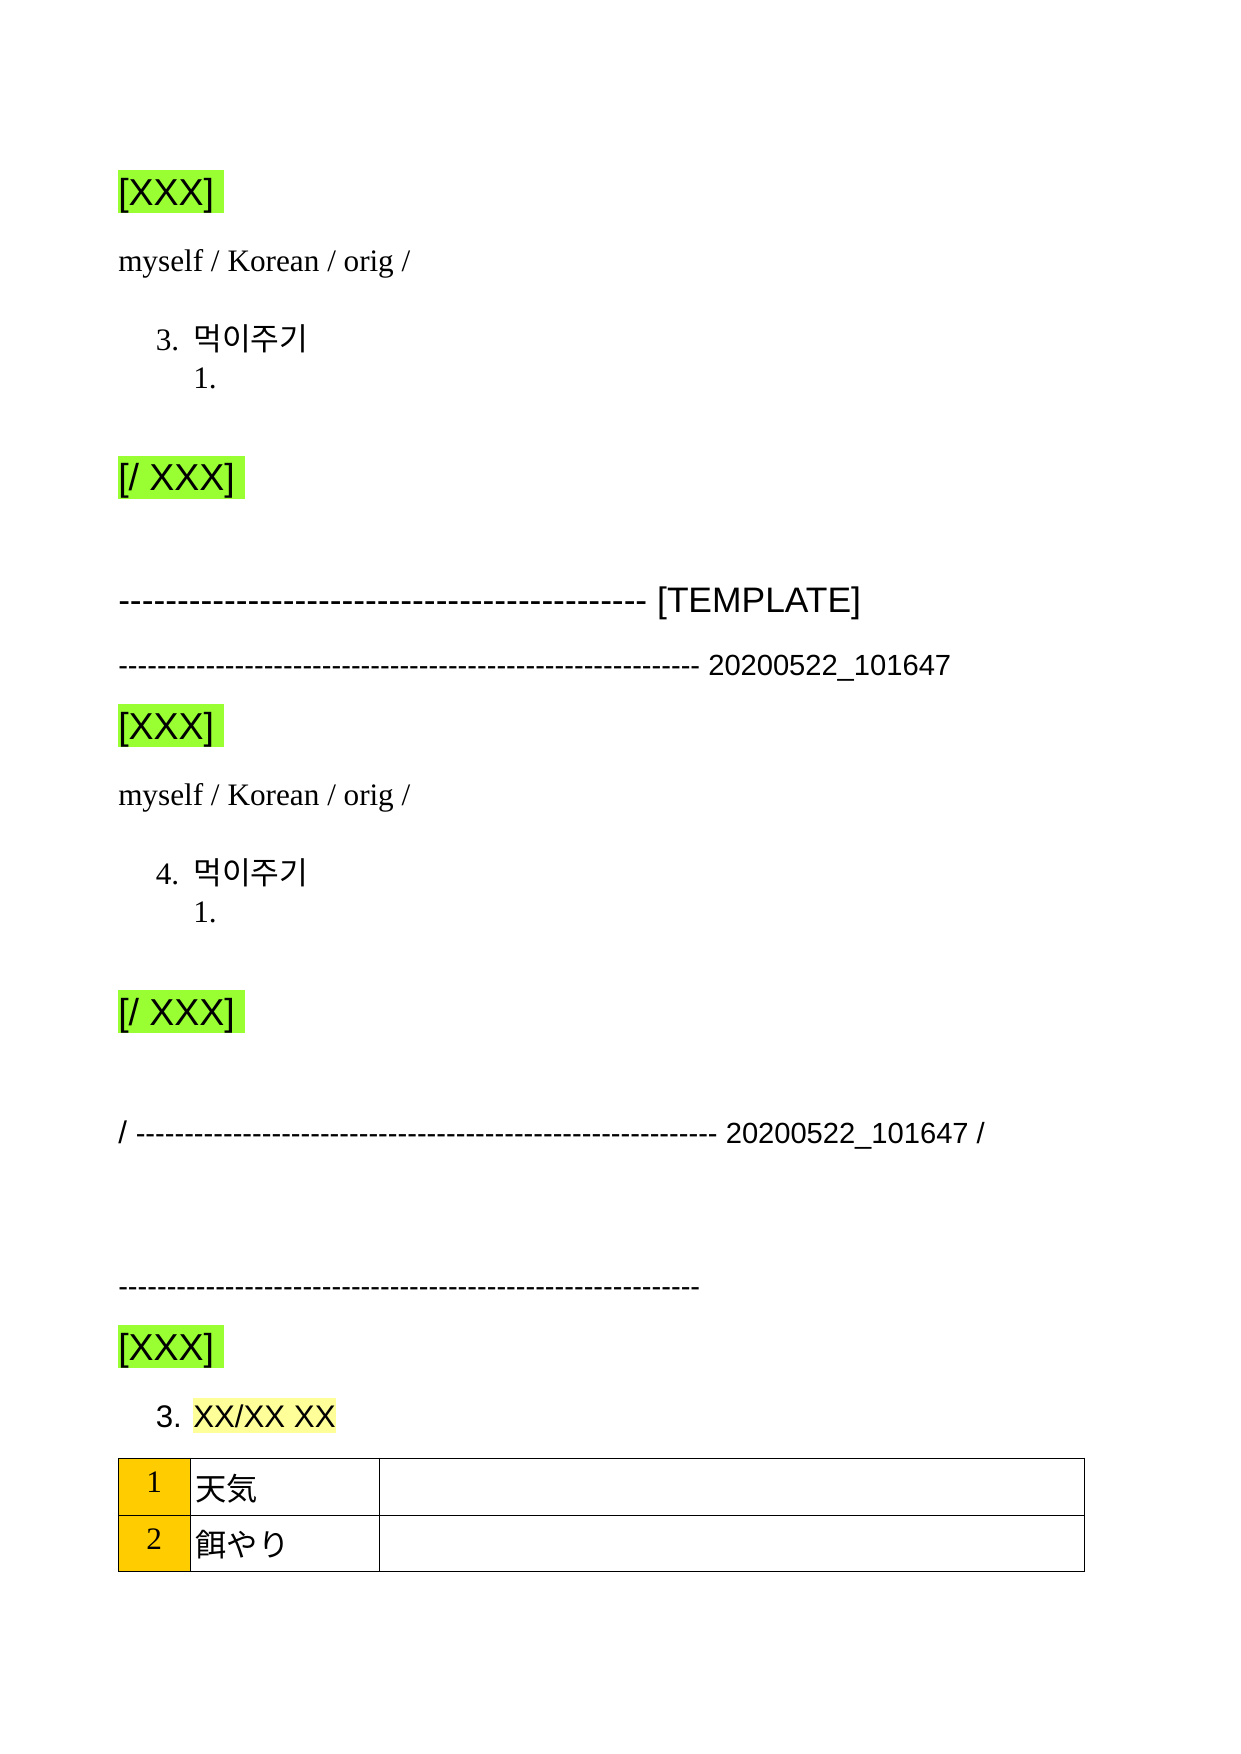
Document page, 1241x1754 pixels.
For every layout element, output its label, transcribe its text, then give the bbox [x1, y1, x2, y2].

list XX/XX XX [156, 1398, 1122, 1433]
table_header 天気 [191, 1459, 379, 1515]
text ------------------------------------------------------------ [118, 1269, 1122, 1302]
text [XXX] [118, 704, 1122, 747]
text [/ XXX] [118, 456, 1122, 499]
list 먹이주기 [156, 848, 1122, 894]
table_cell 餌やり [191, 1516, 379, 1571]
text myself / Korean / orig / [118, 777, 1122, 812]
table_header 1 [119, 1459, 190, 1515]
text / ------------------------------------------------------------ 20200522_101647 / [118, 1114, 1122, 1150]
text [XXX] [118, 170, 1122, 213]
text ------------------------------------------------------------ 20200522_101647 [118, 648, 1122, 681]
table_header [380, 1459, 1084, 1515]
table_cell [380, 1516, 1084, 1571]
text [XXX] [118, 1325, 1122, 1368]
table_cell 2 [119, 1516, 190, 1571]
text myself / Korean / orig / [118, 242, 1122, 278]
text --------------------------------------------- [TEMPLATE] [118, 579, 1122, 620]
text [/ XXX] [118, 990, 1122, 1033]
list 먹이주기 [156, 314, 1122, 359]
